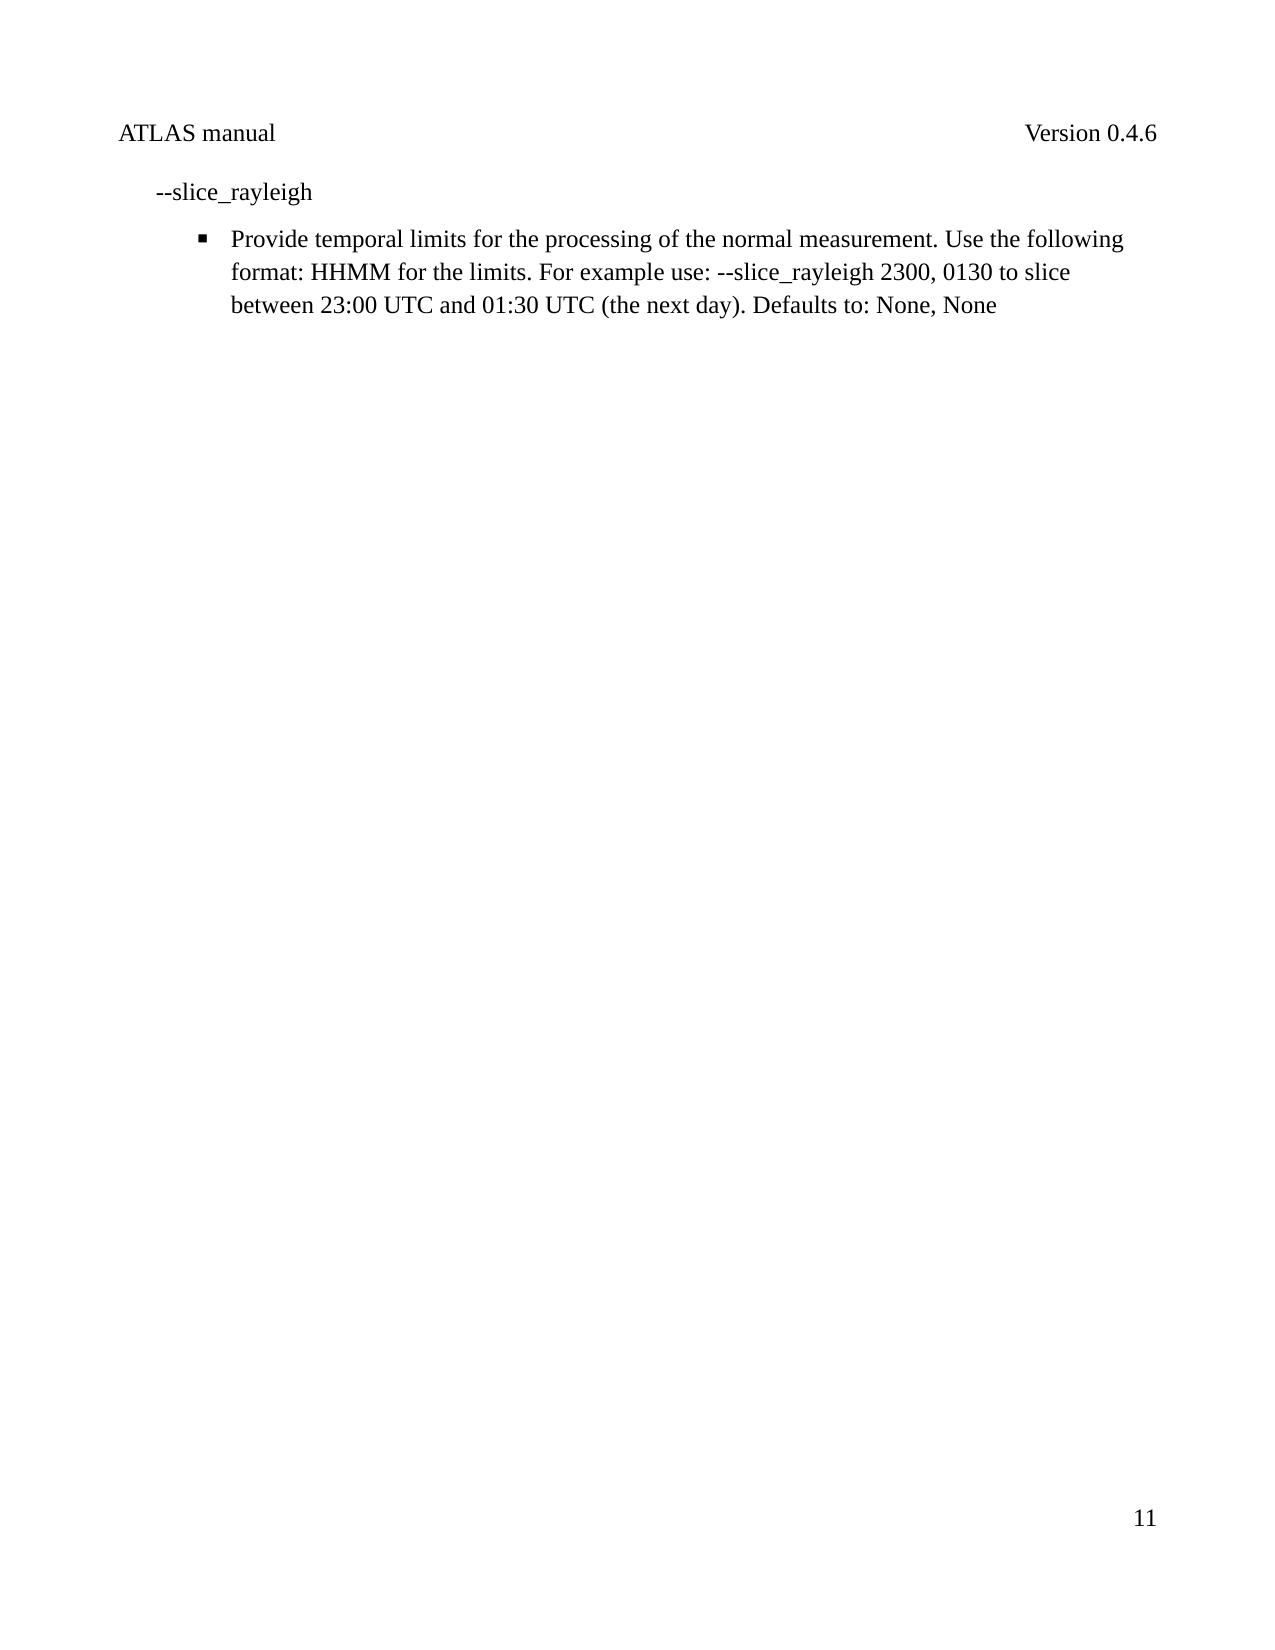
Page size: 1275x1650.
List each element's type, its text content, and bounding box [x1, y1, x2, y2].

list Provide temporal limits for the processing of the normal measurement. Use the following format: HHMM for the limits. For example use: --slice_rayleigh 2300, 0130 to slice between 23:00 UTC and 01:30 UTC (the next day). Defaults to: None, None [193, 224, 1157, 319]
list --slice_rayleigh [118, 177, 1157, 206]
